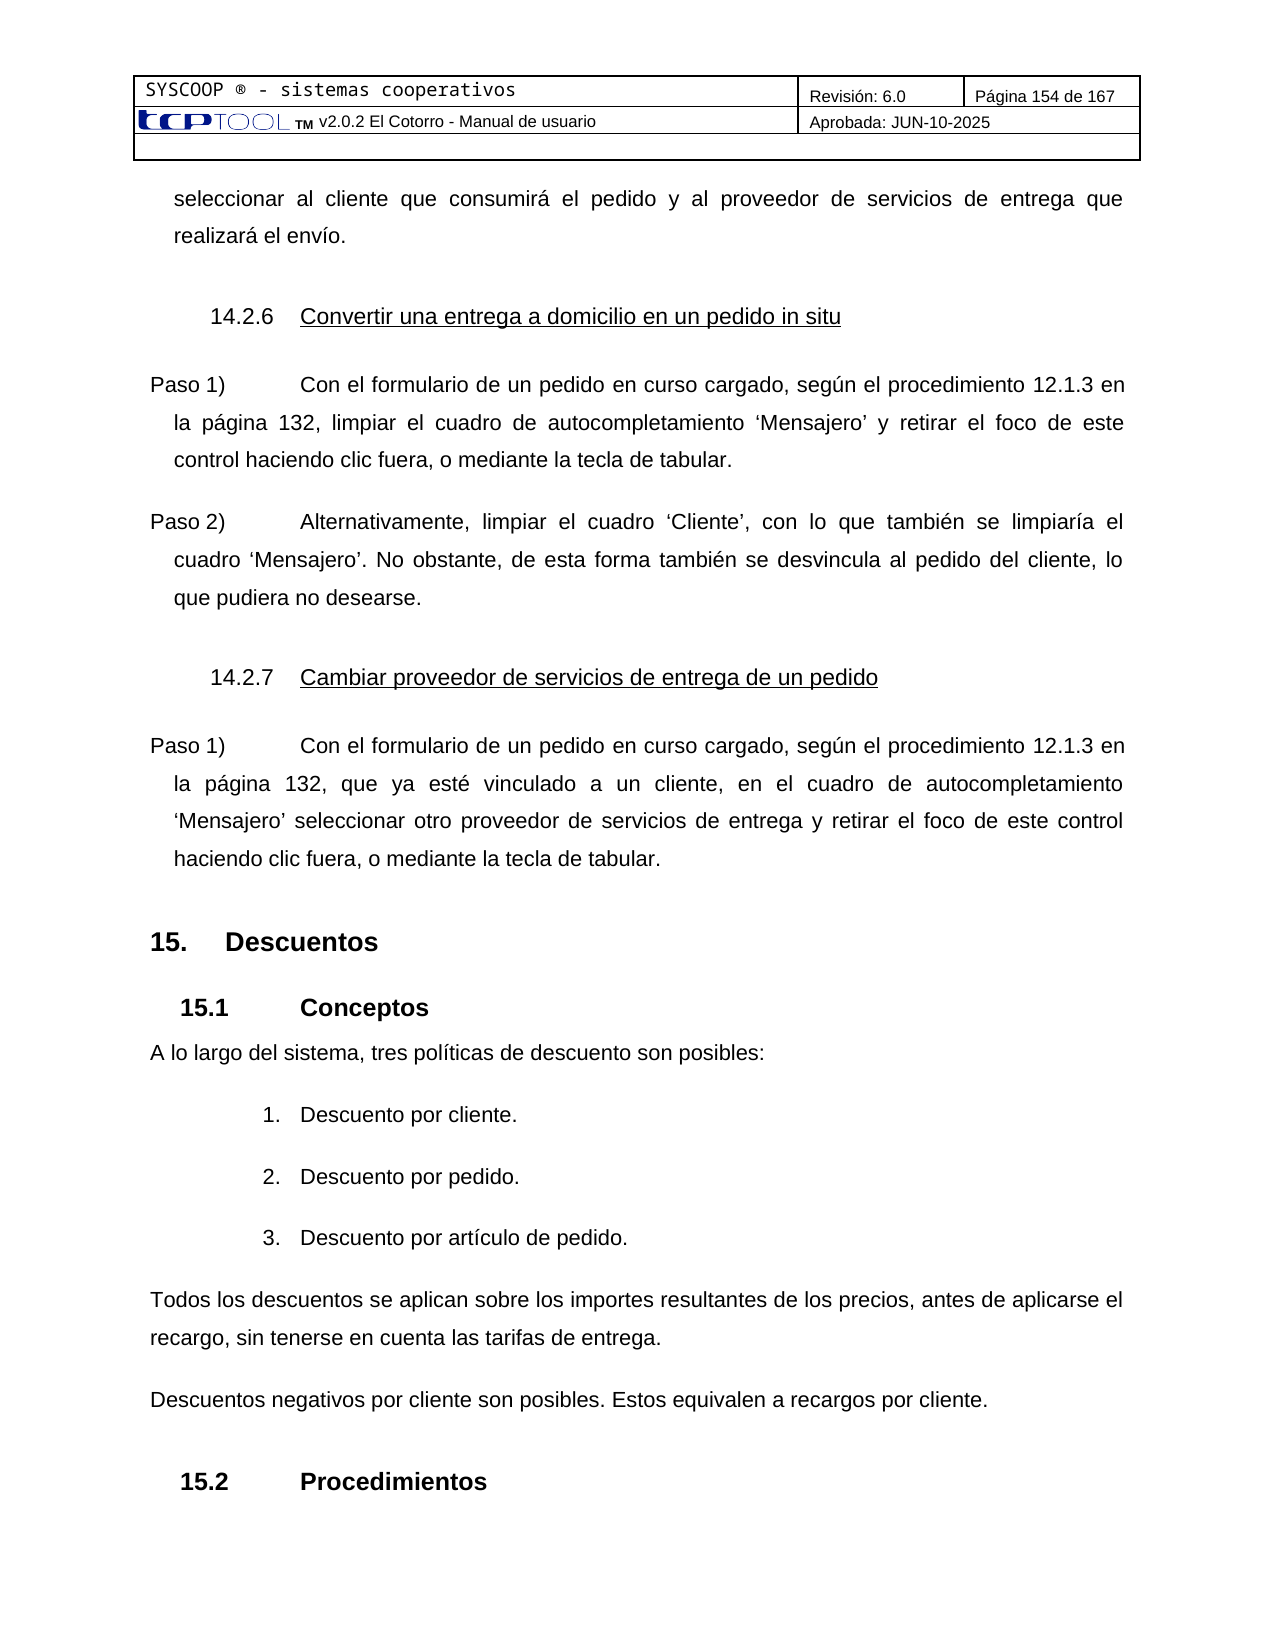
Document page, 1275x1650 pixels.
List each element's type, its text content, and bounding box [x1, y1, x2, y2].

subtitle Cambiar proveedor de servicios de entrega de un pedido [210, 664, 1125, 691]
list Alternativamente, limpiar el cuadro ‘Cliente’, con lo que también se limpiaría el cuadro ‘Mensajero’. No obstante, de esta forma también se desvincula al pedido del cliente, lo que pudiera no desearse. [150, 509, 1125, 610]
text A lo largo del sistema, tres políticas de descuento son posibles: [150, 1040, 1125, 1065]
list Descuento por pedido. [262, 1163, 1125, 1189]
list Con el formulario de un pedido en curso cargado, según el procedimiento 12.1.3 en la página 132, que ya esté vinculado a un cliente, en el cuadro de autocompletamiento ‘Mensajero’ seleccionar otro proveedor de servicios de entrega y retirar el foco de este control haciendo clic fuera, o mediante la tecla de tabular. [150, 733, 1125, 871]
text Todos los descuentos se aplican sobre los importes resultantes de los precios, antes de aplicarse el recargo, sin tenerse en cuenta las tarifas de entrega. [150, 1287, 1125, 1350]
subtitle Procedimientos [180, 1466, 1125, 1495]
text Descuentos negativos por cliente son posibles. Estos equivalen a recargos por cliente. [150, 1387, 1125, 1412]
list Descuento por artículo de pedido. [262, 1225, 1125, 1251]
picture [138, 110, 290, 130]
subtitle Conceptos [180, 993, 1125, 1022]
subtitle Descuentos [150, 926, 1125, 957]
list Con el formulario de un pedido en curso cargado, según el procedimiento 12.1.3 en la página 132, limpiar el cuadro de autocompletamiento ‘Mensajero’ y retirar el foco de este control haciendo clic fuera, o mediante la tecla de tabular. [150, 372, 1125, 472]
subtitle Convertir una entrega a domicilio en un pedido in situ [210, 303, 1125, 329]
list seleccionar al cliente que consumirá el pedido y al proveedor de servicios de entrega que realizará el envío. [150, 186, 1125, 249]
list Descuento por cliente. [262, 1102, 1125, 1127]
